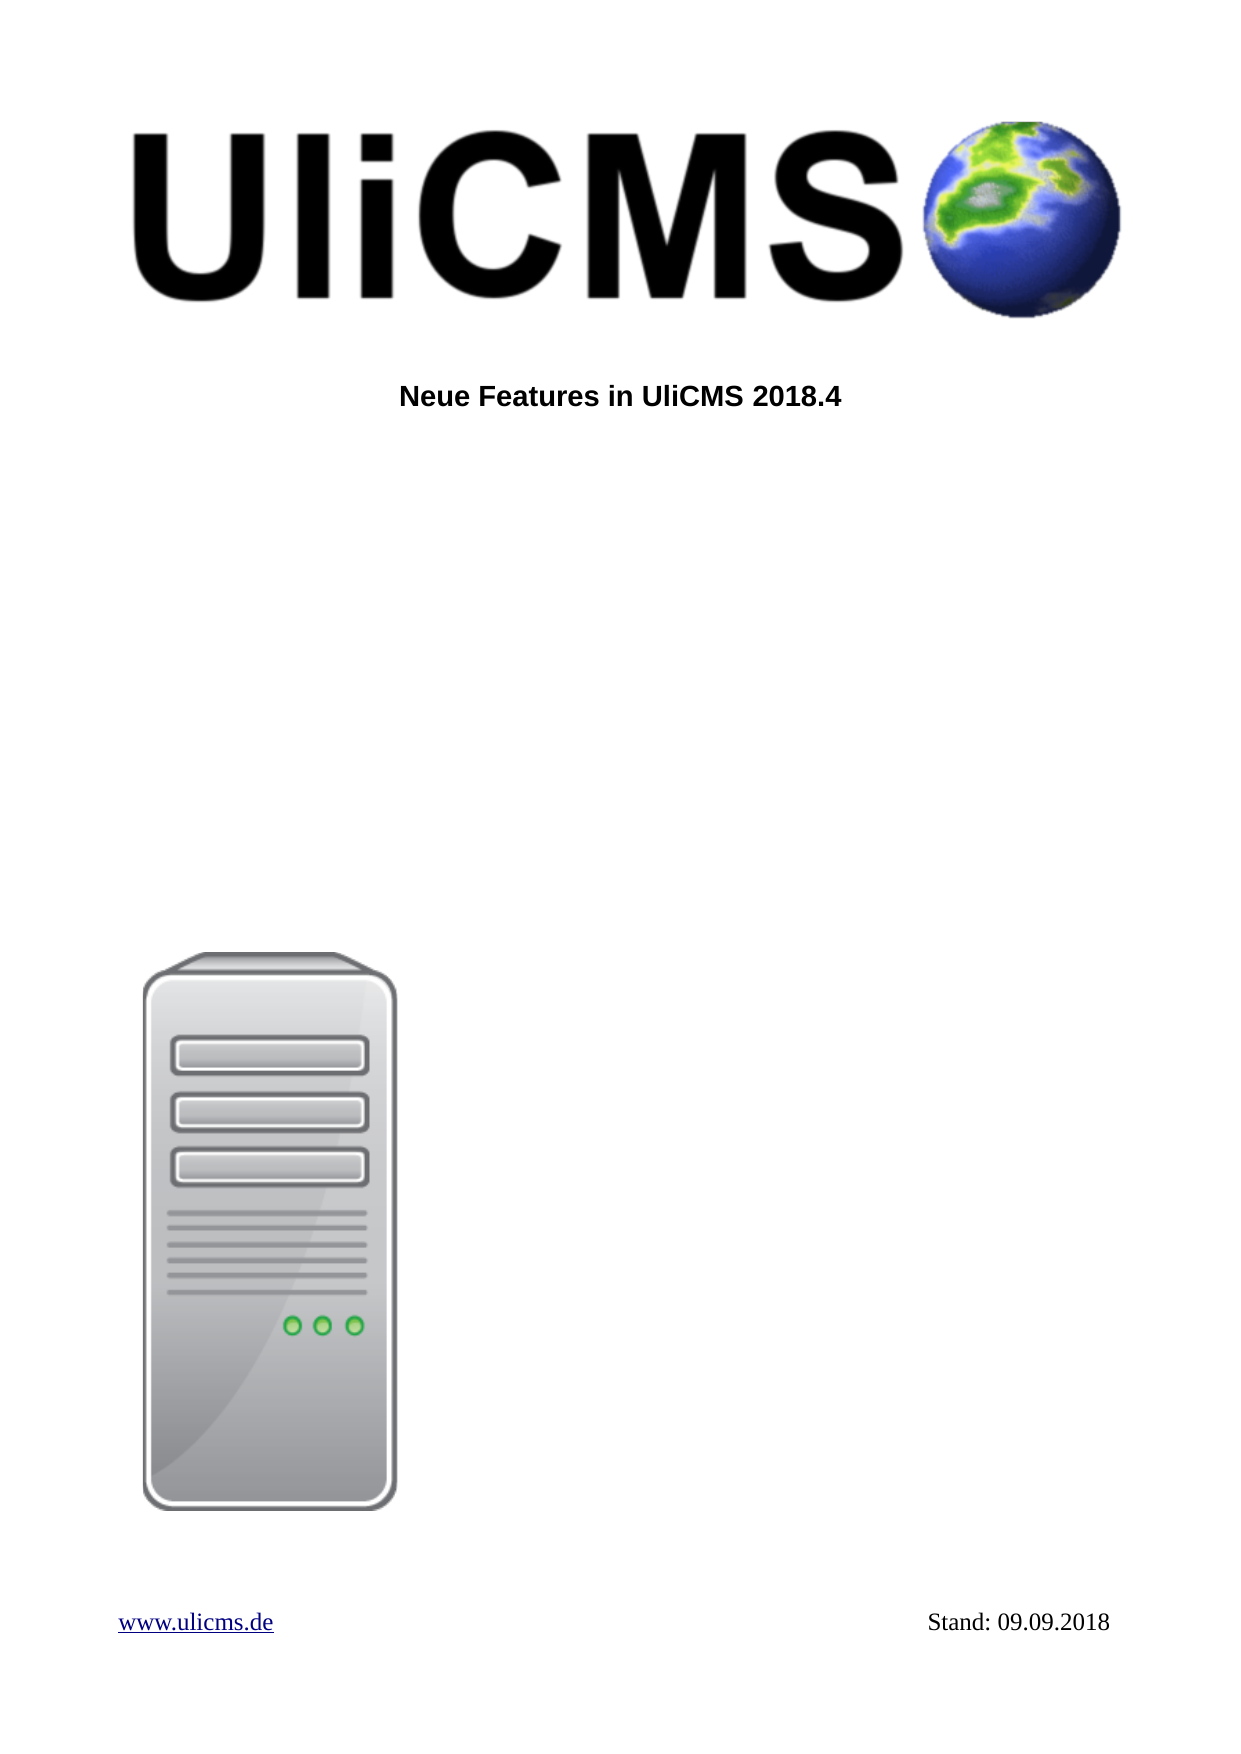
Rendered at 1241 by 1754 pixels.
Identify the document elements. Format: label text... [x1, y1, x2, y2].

picture [118, 118, 1123, 326]
picture [142, 952, 398, 1511]
subtitle Neue Features in UliCMS 2018.4 [118, 379, 1122, 412]
